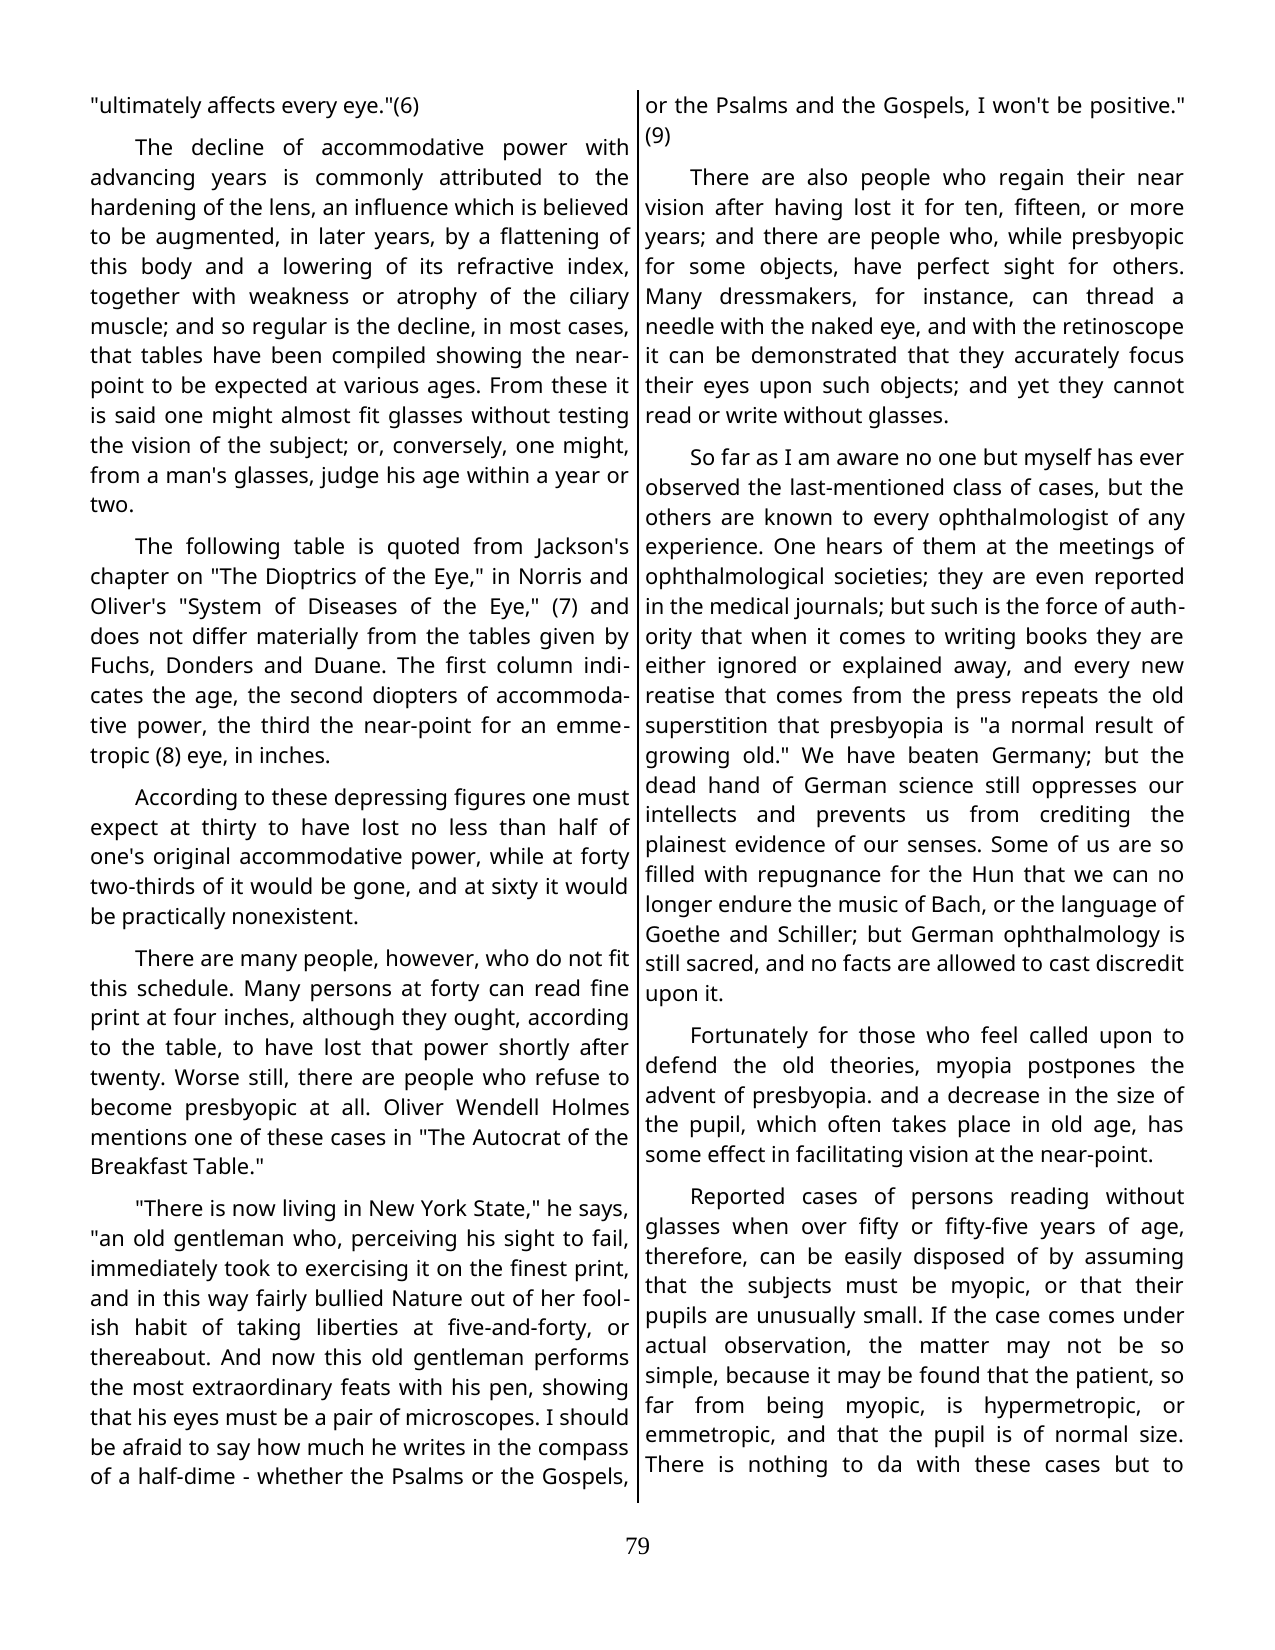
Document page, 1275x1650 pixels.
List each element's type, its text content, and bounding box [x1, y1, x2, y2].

text The decline of accommodative power with advancing years is commonly attributed to the hardening of the lens, an influence which is believed to be aug­mented, in later years, by a flattening of this body and a lowering of its refractive index, together with weakness or atrophy of the ciliary muscle; and so regular is the decline, in most cases, that tables have been compiled showing the near-point to be expected at various ages. From these it is said one might almost fit glasses without testing the vision of the subject; or, conversely, one might, from a man's glasses, judge his age within a year or two. [90, 132, 630, 519]
text or the Psalms and the Gospels, I won't be posi­tive." (9) [645, 90, 1185, 149]
text Fortunately for those who feel called upon to de­fend the old theories, myopia postpones the advent of presbyopia. and a decrease in the size of the pupil, which often takes place in old age, has some effect in facilitating vision at the near-point. [645, 1020, 1185, 1169]
text "There is now living in New York State," he says, "an old gentleman who, perceiving his sight to fail, im­mediately took to exercising it on the finest print, and in this way fairly bullied Nature out of her fool­ish habit of taking liberties at five-and-forty, or thereabout. And now this old gentleman performs the most extraordinary feats with his pen, showing that his eyes must be a pair of microscopes. I should be afraid to say how much he writes in the compass of a half-dime - whether the Psalms or the Gospels, [90, 1193, 630, 1491]
text "ultimately affects every eye."(6) [90, 90, 630, 120]
text There are many people, however, who do not fit this schedule. Many persons at forty can read fine print at four inches, although they ought, according to the table, to have lost that power shortly after twen­ty. Worse still, there are people who refuse to become presbyopic at all. Oliver Wendell Holmes mentions one of these cases in "The Autocrat of the Breakfast Table." [90, 943, 630, 1181]
text According to these depressing figures one must expect at thirty to have lost no less than half of one's original accommodative power, while at forty two-thirds of it would be gone, and at sixty it would be practically nonexistent. [90, 782, 630, 931]
text The following table is quoted from Jackson's chap­ter on "The Dioptrics of the Eye," in Norris and Oliver's "System of Diseases of the Eye," (7) and does not differ materially from the tables given by Fuchs, Donders and Duane. The first column indi­cates the age, the second diopters of accommo­da­tive power, the third the near-point for an emme­tropic (8) eye, in inches. [90, 531, 630, 769]
text Reported cases of persons reading without glasses when over fifty or fifty-five years of age, there­fore, can be easily disposed of by assuming that the subjects must be myopic, or that their pupils are unusually small. If the case comes under actual ob­ser­vation, the matter may not be so simple, because it may be found that the patient, so far from being myopic, is hypermetropic, or emmetropic, and that the pupil is of normal size. There is nothing to da with these cases but to [645, 1181, 1185, 1479]
text So far as I am aware no one but myself has ever observed the last-mentioned class of cases, but the others are known to every ophthal­mologist of any experience. One hears of them at the meetings of ophthalmological soci­eties; they are even reported in the medical journals; but such is the force of auth­ority that when it comes to writing books they are either ignored or explained away, and every new reatise that comes from the press repeats the old superstition that presbyopia is "a normal result of growing old." We have beaten Germany; but the dead hand of German science still oppresses our intellects and prevents us from crediting the plainest evidence of our senses. Some of us are so filled with repug­nance for the Hun that we can no longer endure the music of Bach, or the language of Goethe and Schill­er; but German ophthalmology is still sacred, and no facts are allowed to cast discredit upon it. [645, 442, 1185, 1008]
text There are also people who regain their near vision after having lost it for ten, fifteen, or more years; and there are people who, while presbyopic for some objects, have perfect sight for others. Many dress­makers, for instance, can thread a needle with the naked eye, and with the retinoscope it can be dem­on­strated that they accurately focus their eyes upon such objects; and yet they cannot read or write without glasses. [645, 162, 1185, 430]
